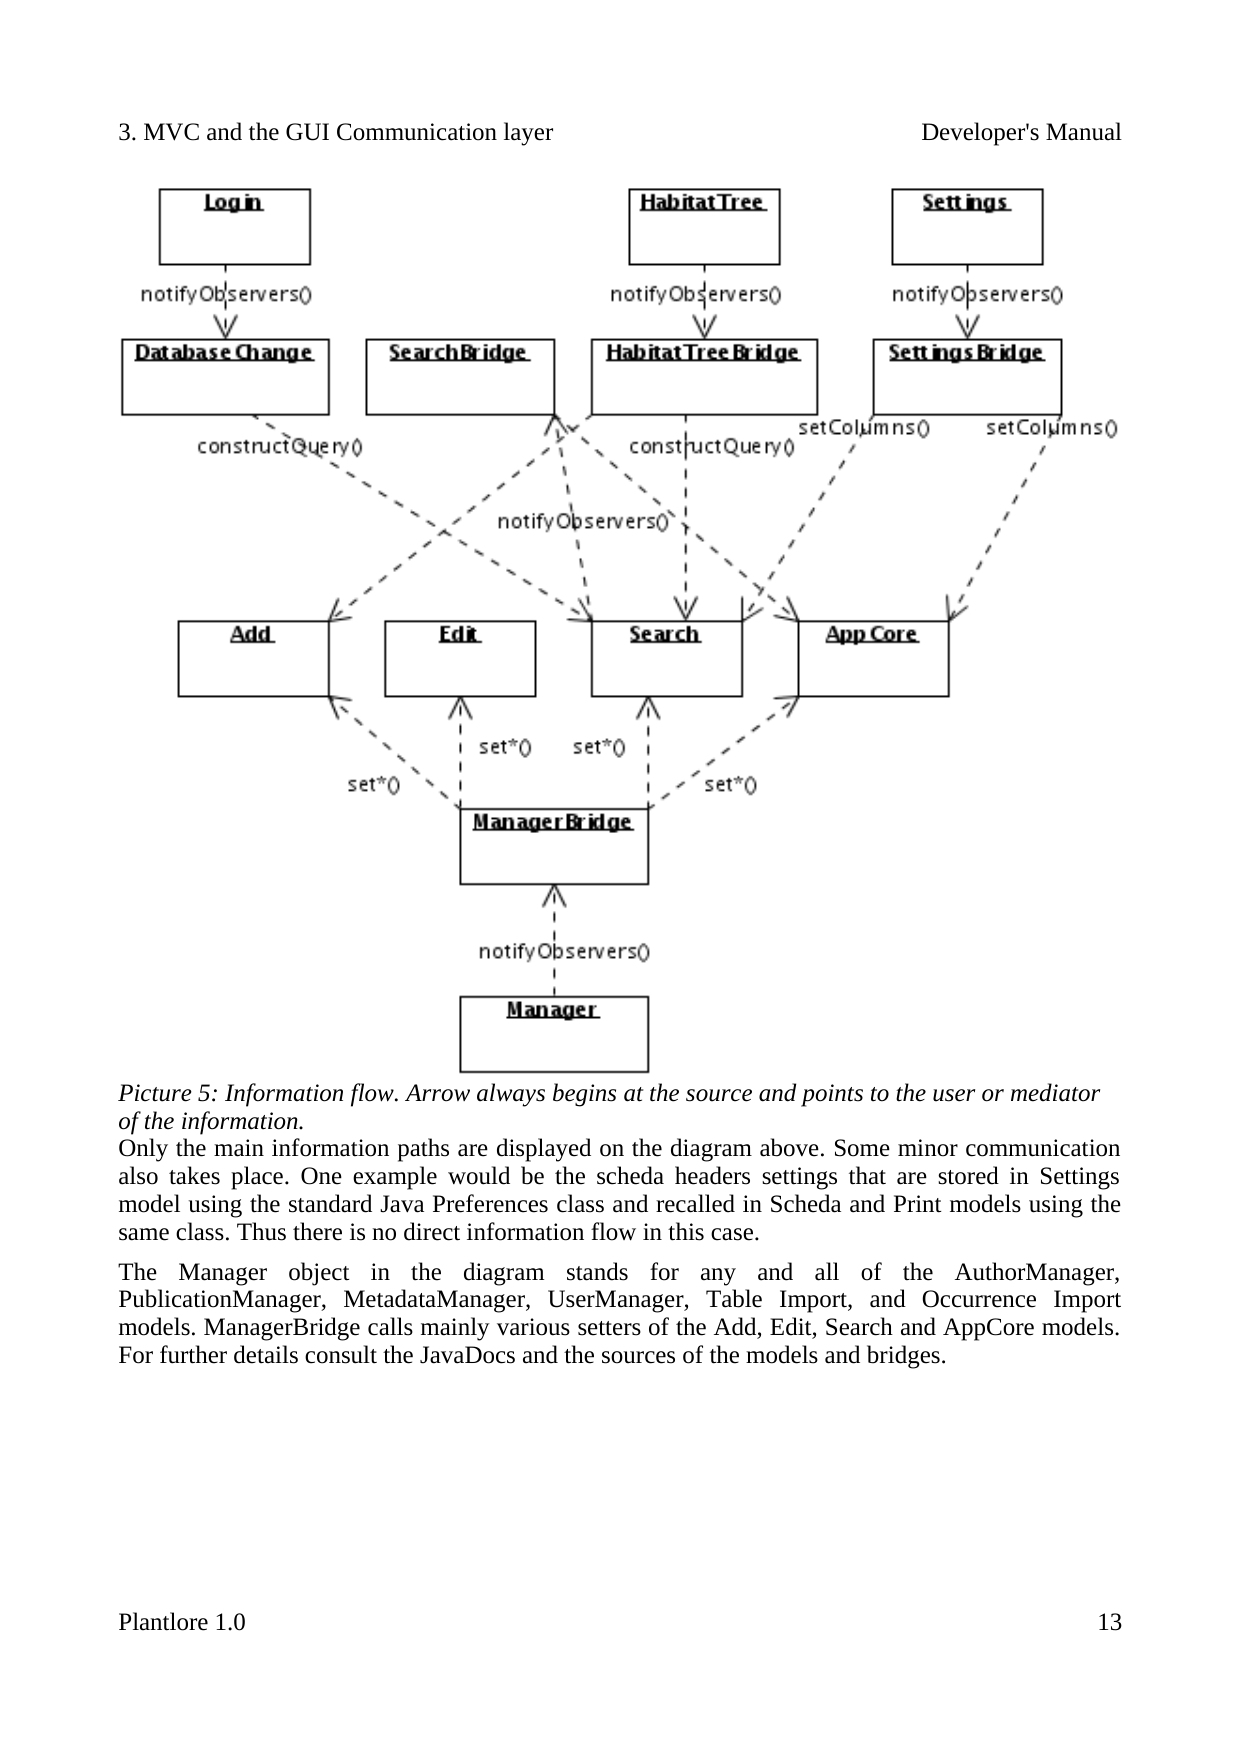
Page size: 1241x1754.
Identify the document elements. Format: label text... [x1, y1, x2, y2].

picture [118, 187, 1123, 1079]
text [118, 175, 1122, 187]
text The Manager object in the diagram stands for any and all of the AuthorManager, PublicationManager, MetadataManager, UserManager, Table Import, and Occurrence Import models. ManagerBridge calls mainly various setters of the Add, Edit, Search and AppCore models. For further details consult the JavaDocs and the sources of the models and bridges. [118, 1258, 1122, 1369]
text Only the main information paths are displayed on the diagram above. Some minor communication also takes place. One example would be the scheda headers settings that are stored in Settings model using the standard Java Preferences class and recalled in Scheda and Print models using the same class. Thus there is no direct information flow in this case. [118, 1134, 1122, 1245]
text Picture 5: Information flow. Arrow always begins at the source and points to the user or mediator of the information. [118, 1079, 1122, 1134]
